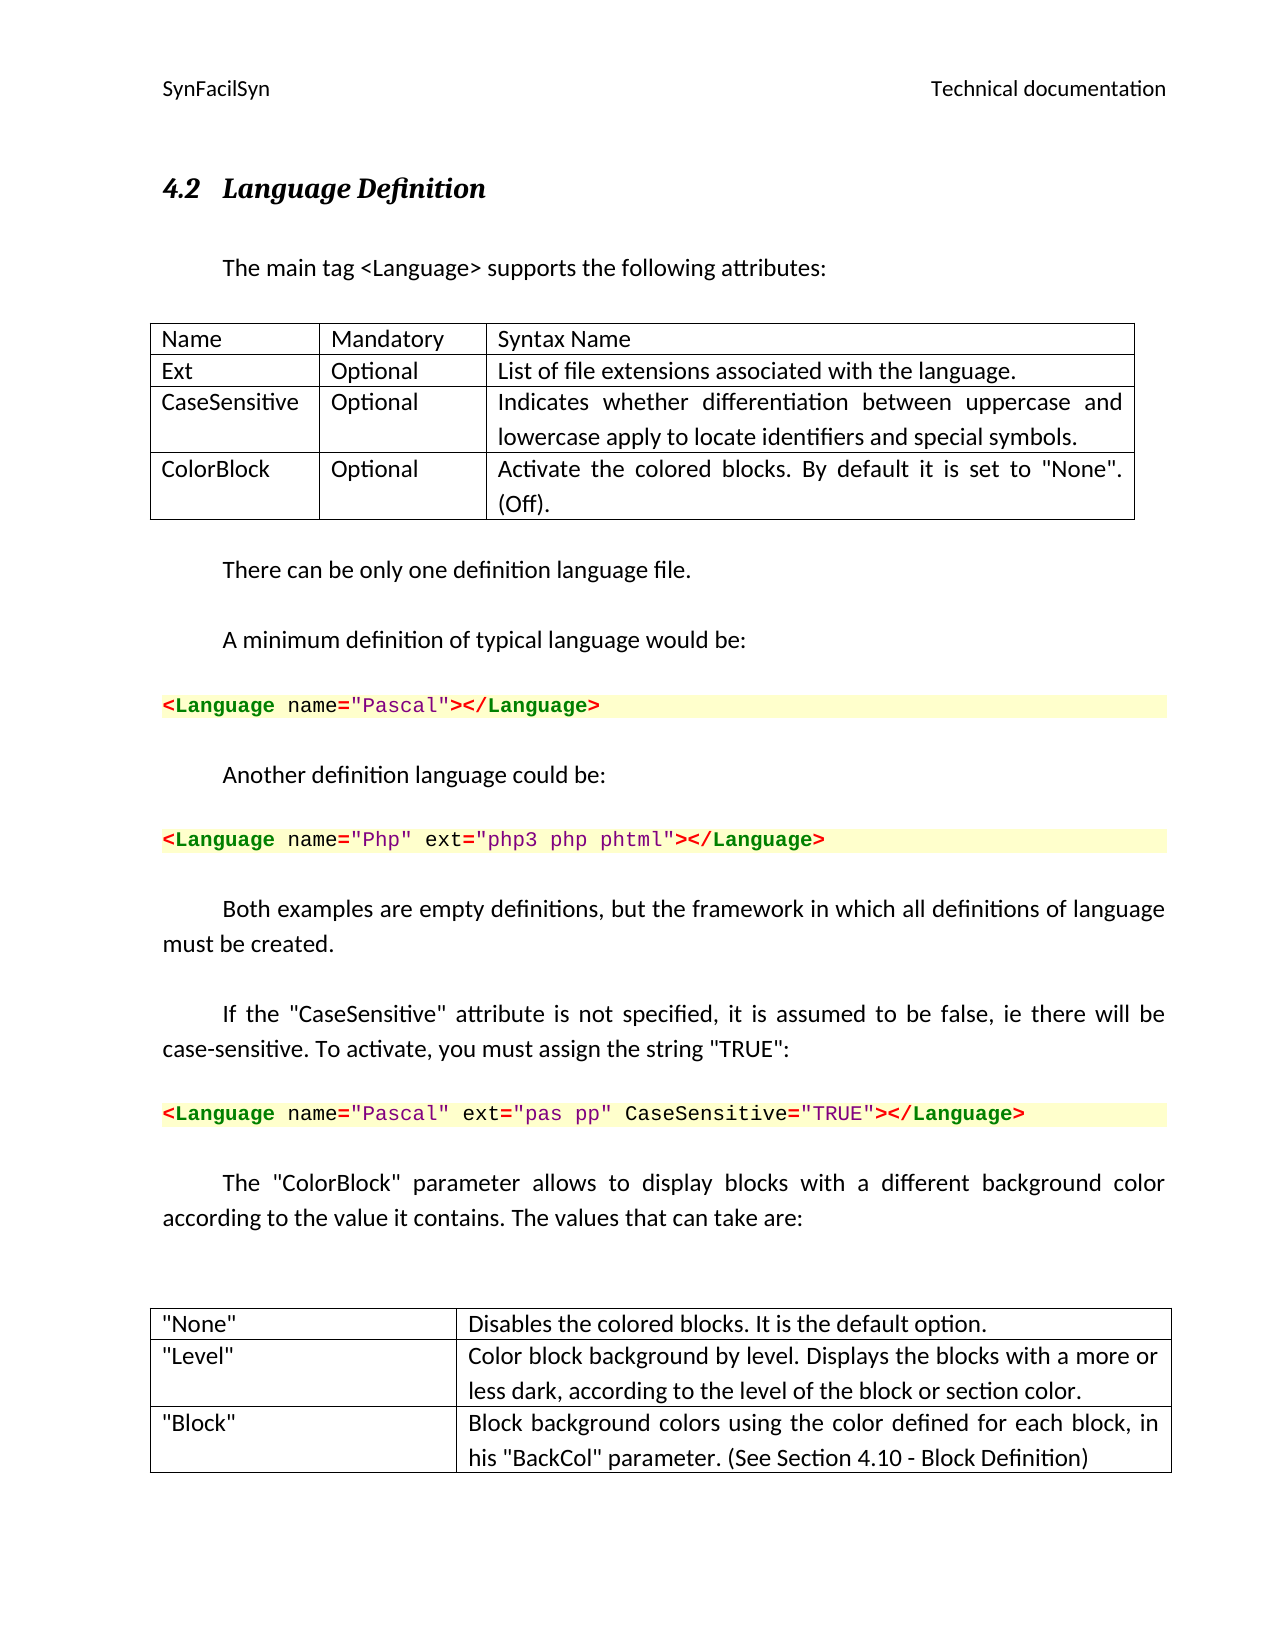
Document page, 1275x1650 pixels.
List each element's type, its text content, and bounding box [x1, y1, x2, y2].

text <Language name="Pascal"></Language> [162, 695, 1167, 718]
text The main tag <Language> supports the following attributes: [162, 252, 1167, 283]
text <Language name="Pascal" ext="pas pp" CaseSensitive="TRUE"></Language> [162, 1103, 1167, 1127]
table_cell Optional [320, 453, 486, 519]
table_cell Ext [151, 355, 319, 386]
text Another definition language could be: [162, 759, 1167, 789]
table_header Disables the colored blocks. It is the default option. [457, 1309, 1171, 1339]
text Both examples are empty definitions, but the framework in which all definitions of language must be created. [162, 893, 1167, 959]
table_cell "Block" [151, 1407, 456, 1472]
text The "ColorBlock" parameter allows to display blocks with a different background color according to the value it contains. The values ​​that can take are: [162, 1167, 1167, 1233]
table_cell Activate the colored blocks. By default it is set to "None". (Off). [487, 453, 1134, 519]
table_cell "Level" [151, 1340, 456, 1406]
text <Language name="Php" ext="php3 php phtml"></Language> [162, 829, 1167, 853]
text If the "CaseSensitive" attribute is not specified, it is assumed to be false, ie there will be case-sensitive. To activate, you must assign the string "TRUE": [162, 998, 1167, 1064]
table_cell Optional [320, 387, 486, 452]
table_cell Color block background by level. Displays the blocks with a more or less dark, according to the level of the block or section color. [457, 1340, 1171, 1406]
table_cell Indicates whether differentiation between uppercase and lowercase apply to locate identifiers and special symbols. [487, 387, 1134, 452]
table_cell List of file extensions associated with the language. [487, 355, 1134, 386]
table_header Mandatory [320, 324, 486, 354]
text A minimum definition of typical language would be: [162, 625, 1167, 655]
table_cell CaseSensitive [151, 387, 319, 452]
text There can be only one definition language file. [162, 555, 1167, 585]
table_header Name [151, 324, 319, 354]
table_cell ColorBlock [151, 453, 319, 519]
table_cell Block background colors using the color defined for each block, in his "BackCol" parameter. (See Section 4.10 - Block Definition) [457, 1407, 1171, 1472]
subtitle Language Definition [162, 173, 1167, 206]
table_header "None" [151, 1309, 456, 1339]
table_header Syntax Name [487, 324, 1134, 354]
table_cell Optional [320, 355, 486, 386]
